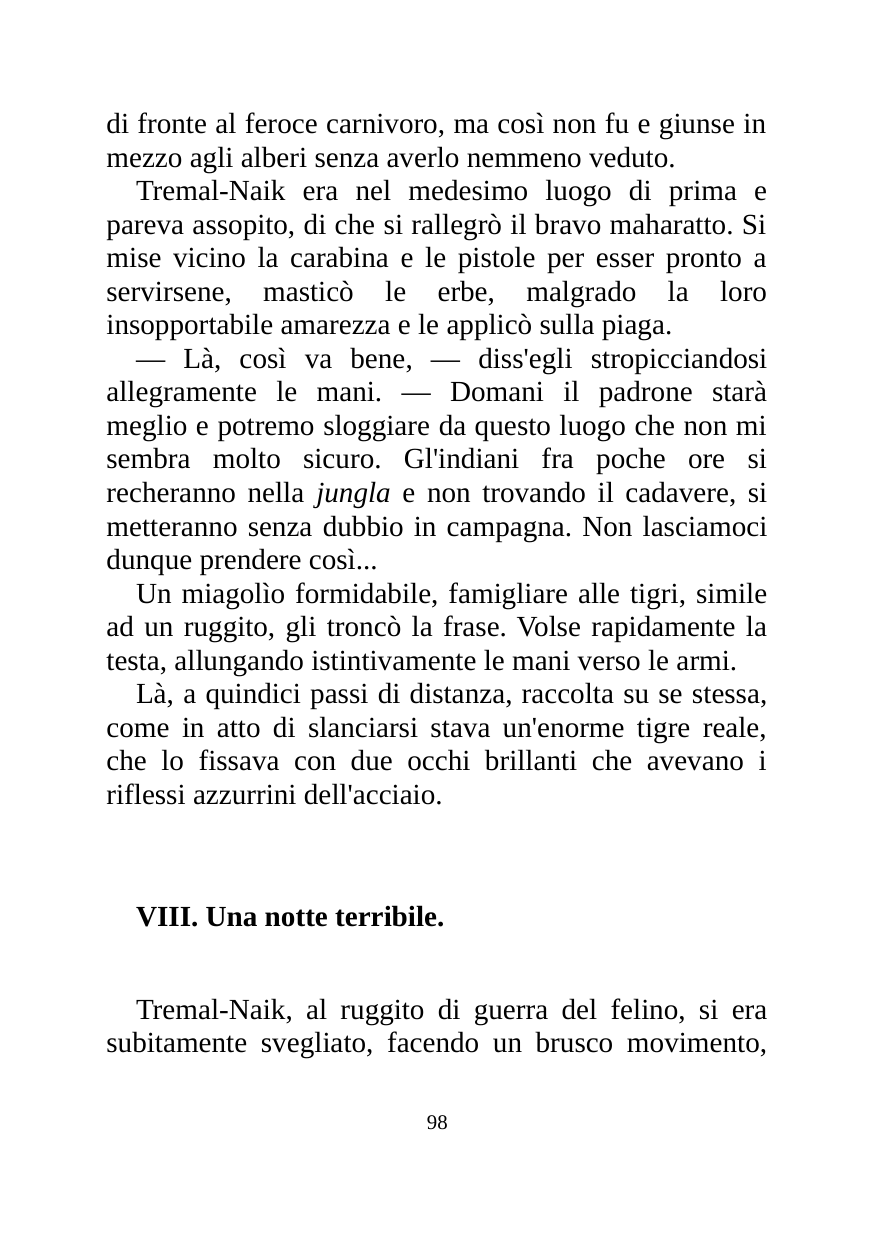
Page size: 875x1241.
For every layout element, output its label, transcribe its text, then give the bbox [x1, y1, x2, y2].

text Là, a quindici passi di distanza, raccolta su se stessa, come in atto di slanciarsi stava un'enorme tigre reale, che lo fissava con due occhi brillanti che avevano i riflessi azzurrini dell'acciaio. [106, 676, 768, 811]
text — Là, così va bene, — diss'egli stropicciandosi allegramente le mani. — Domani il padrone starà meglio e potremo sloggiare da questo luogo che non mi sembra molto sicuro. Gl'indiani fra poche ore si recheranno nella jungla e non trovando il cadavere, si metteranno senza dubbio in campagna. Non lasciamoci dunque prendere così... [106, 341, 768, 576]
text Tremal-Naik, al ruggito di guerra del felino, si era subitamente svegliato, facendo un brusco movimento, [106, 992, 768, 1059]
text Tremal-Naik era nel medesimo luogo di prima e pareva assopito, di che si rallegrò il bravo maharatto. Si mise vicino la carabina e le pistole per esser pronto a servirsene, masticò le erbe, malgrado la loro insopportabile amarezza e le applicò sulla piaga. [106, 173, 768, 341]
subtitle VIII. Una notte terribile. [106, 899, 768, 933]
text di fronte al feroce carnivoro, ma così non fu e giunse in mezzo agli alberi senza averlo nemmeno veduto. [106, 106, 768, 173]
text Un miagolìo formidabile, famigliare alle tigri, simile ad un ruggito, gli troncò la frase. Volse rapidamente la testa, allungando istintivamente le mani verso le armi. [106, 576, 768, 676]
